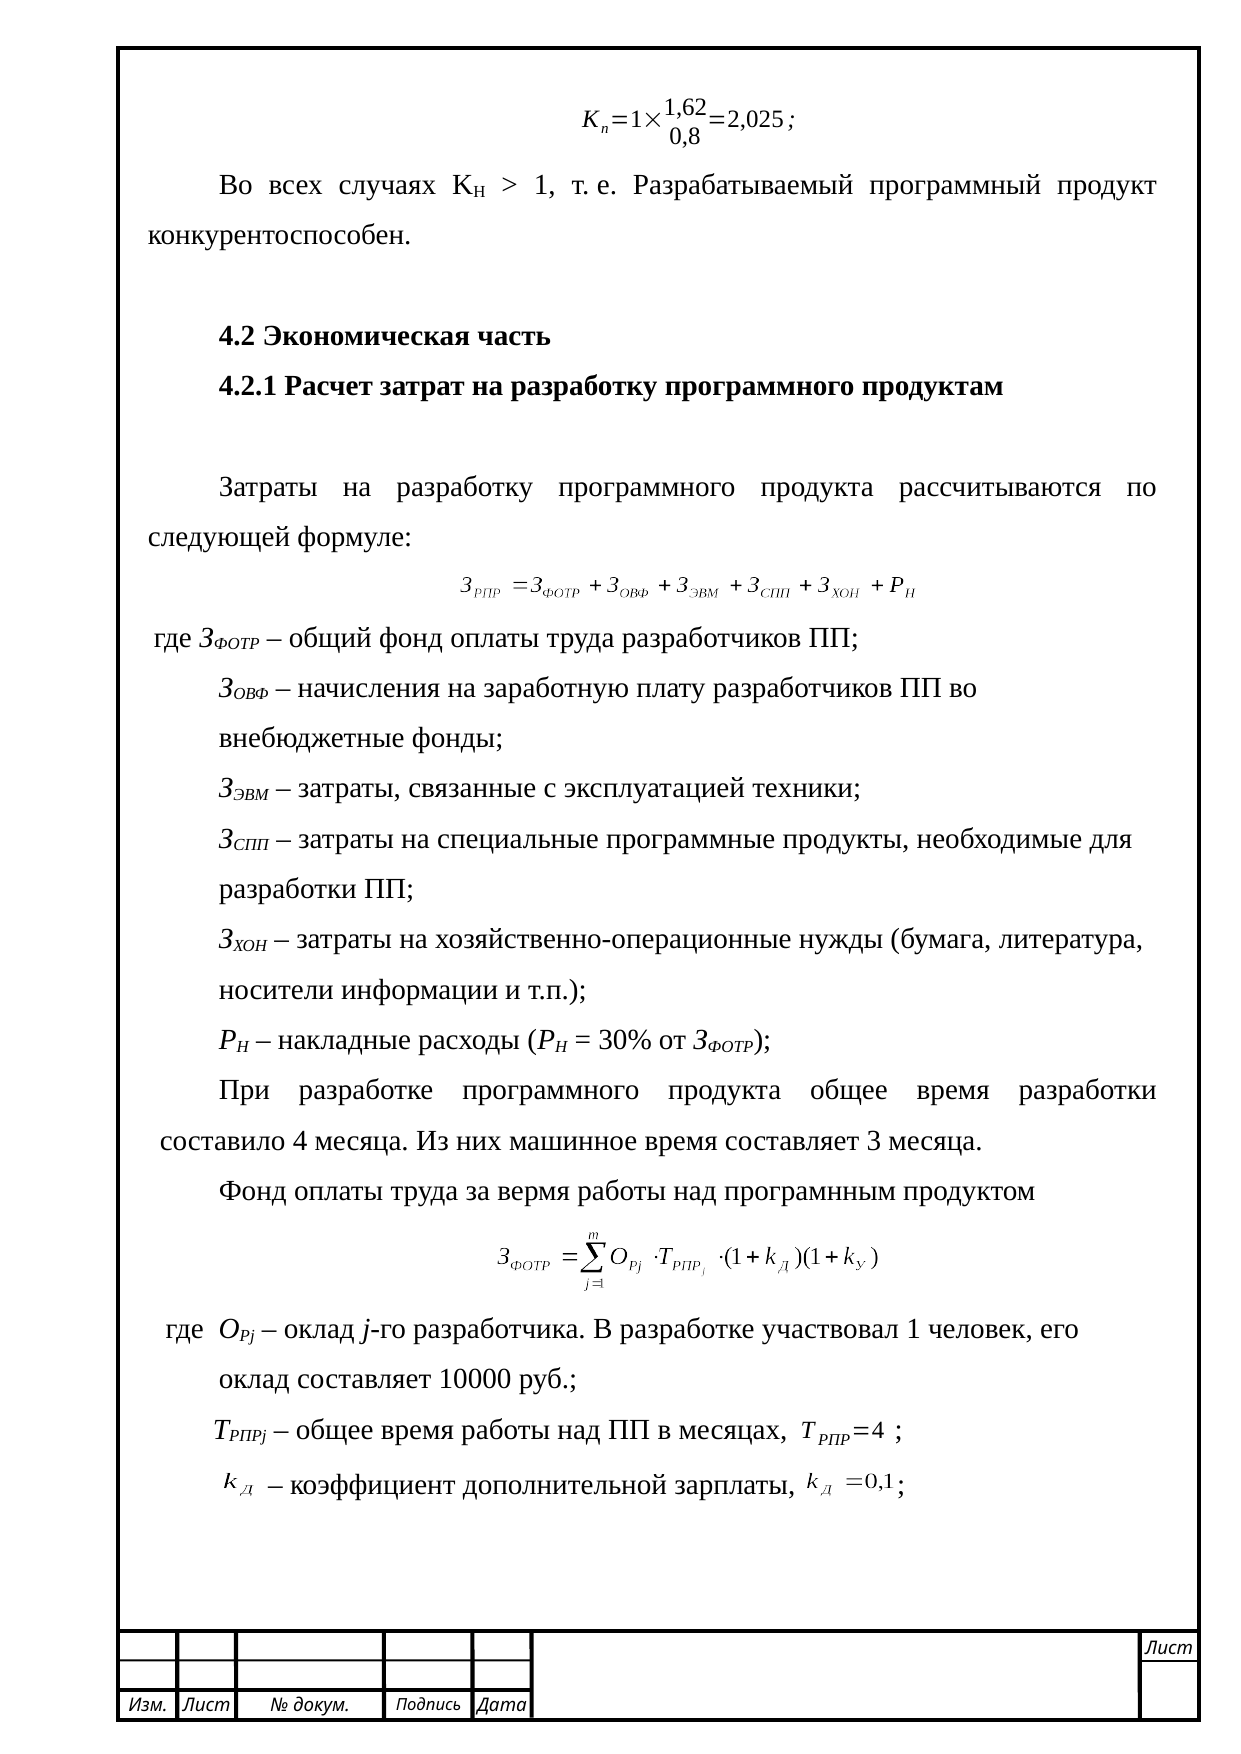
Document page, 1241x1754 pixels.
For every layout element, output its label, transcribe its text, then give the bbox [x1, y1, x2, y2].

text ЗОВФ – начисления на заработную плату разработчиков ПП во внебюджетные фонды; [218, 670, 1157, 754]
text РН – накладные расходы (РН = 30% от ЗФОТР); [218, 1022, 1157, 1056]
text где ОРj – оклад j-го разработчика. В разработке участвовал 1 человек, его оклад составляет 10000 руб.; [165, 1311, 1157, 1395]
text ЗСПП – затраты на специальные программные продукты, необходимые для разработки ПП; [218, 821, 1157, 905]
text – коэффициент дополнительной зарплаты, ; [120, 1467, 1157, 1500]
text ТРПРj – общее время работы над ПП в месяцах, ; [213, 1412, 1157, 1450]
text При разработке программного продукта общее время разработки составило 4 месяца. Из них машинное время составляет 3 месяца. [159, 1072, 1157, 1156]
text 4.2.1 Расчет затрат на разработку программного продуктам [148, 368, 1157, 402]
text Фонд оплаты труда за вермя работы над програмнным продуктом [159, 1173, 1157, 1207]
text где ЗФОТР – общий фонд оплаты труда разработчиков ПП; [153, 620, 1157, 653]
text 4.2 Экономическая часть [148, 318, 1157, 352]
text Во всех случаях KH > 1, т. е. Разрабатываемый программный продукт конкурентоспособен. [148, 167, 1157, 251]
text ЗХОН – затраты на хозяйственно-операционные нужды (бумага, литература, носители информации и т.п.); [218, 922, 1157, 1005]
text Затраты на разработку программного продукта рассчитываются по следующей формуле: [148, 469, 1157, 553]
text ЗЭВМ – затраты, связанные с эксплуатацией техники; [218, 771, 1157, 804]
